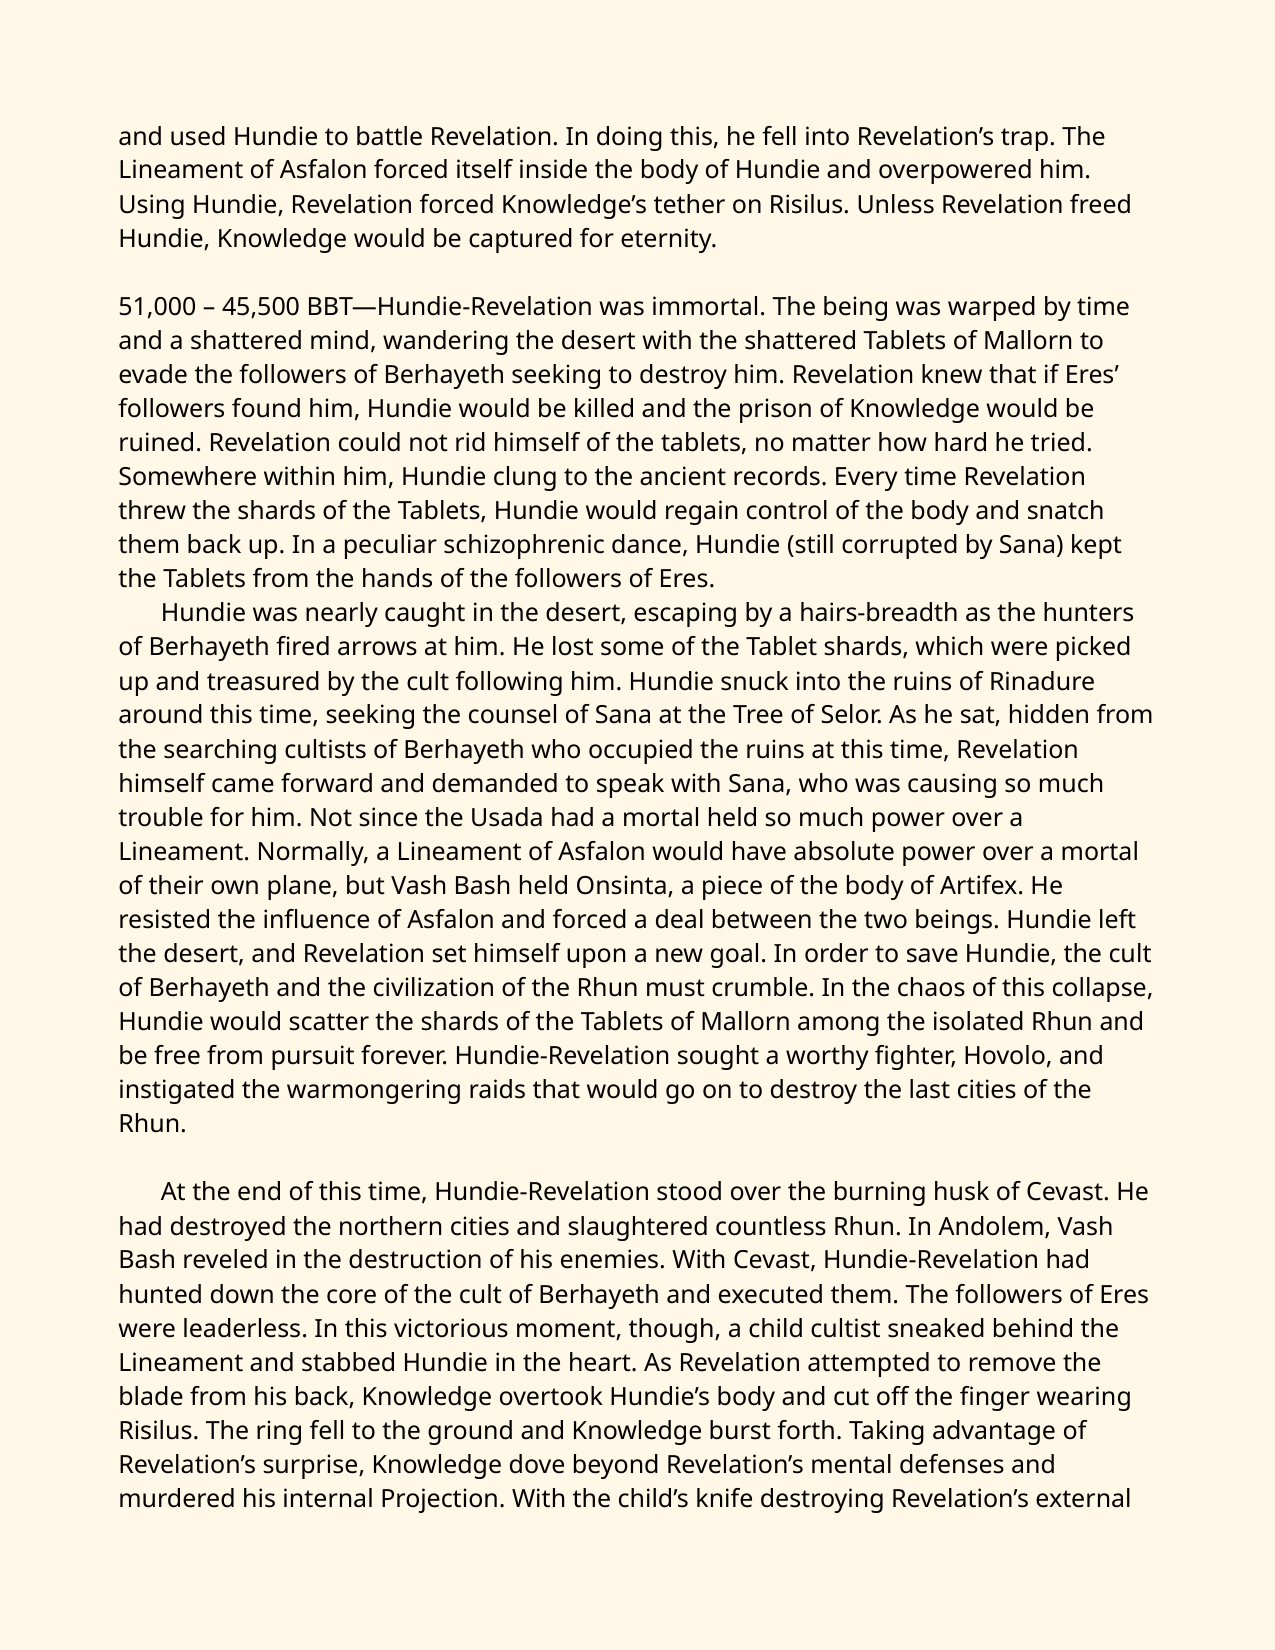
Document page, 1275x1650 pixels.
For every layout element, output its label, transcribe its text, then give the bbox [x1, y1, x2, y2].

text Hundie was nearly caught in the desert, escaping by a hairs-breadth as the hunters of Berhayeth fired arrows at him. He lost some of the Tablet shards, which were picked up and treasured by the cult following him. Hundie snuck into the ruins of Rinadure around this time, seeking the counsel of Sana at the Tree of Selor. As he sat, hidden from the searching cultists of Berhayeth who occupied the ruins at this time, Revelation himself came forward and demanded to speak with Sana, who was causing so much trouble for him. Not since the Usada had a mortal held so much power over a Lineament. Normally, a Lineament of Asfalon would have absolute power over a mortal of their own plane, but Vash Bash held Onsinta, a piece of the body of Artifex. He resisted the influence of Asfalon and forced a deal between the two beings. Hundie left the desert, and Revelation set himself upon a new goal. In order to save Hundie, the cult of Berhayeth and the civilization of the Rhun must crumble. In the chaos of this collapse, Hundie would scatter the shards of the Tablets of Mallorn among the isolated Rhun and be free from pursuit forever. Hundie-Revelation sought a worthy fighter, Hovolo, and instigated the warmongering raids that would go on to destroy the last cities of the Rhun. [118, 595, 1157, 1140]
text and used Hundie to battle Revelation. In doing this, he fell into Revelation’s trap. The Lineament of Asfalon forced itself inside the body of Hundie and overpowered him. Using Hundie, Revelation forced Knowledge’s tether on Risilus. Unless Revelation freed Hundie, Knowledge would be captured for eternity. [118, 118, 1157, 254]
text At the end of this time, Hundie-Revelation stood over the burning husk of Cevast. He had destroyed the northern cities and slaughtered countless Rhun. In Andolem, Vash Bash reveled in the destruction of his enemies. With Cevast, Hundie-Revelation had hunted down the core of the cult of Berhayeth and executed them. The followers of Eres were leaderless. In this victorious moment, though, a child cultist sneaked behind the Lineament and stabbed Hundie in the heart. As Revelation attempted to remove the blade from his back, Knowledge overtook Hundie’s body and cut off the finger wearing Risilus. The ring fell to the ground and Knowledge burst forth. Taking advantage of Revelation’s surprise, Knowledge dove beyond Revelation’s mental defenses and murdered his internal Projection. With the child’s knife destroying Revelation’s external [118, 1174, 1157, 1515]
text 51,000 – 45,500 BBT—Hundie-Revelation was immortal. The being was warped by time and a shattered mind, wandering the desert with the shattered Tablets of Mallorn to evade the followers of Berhayeth seeking to destroy him. Revelation knew that if Eres’ followers found him, Hundie would be killed and the prison of Knowledge would be ruined. Revelation could not rid himself of the tablets, no matter how hard he tried. Somewhere within him, Hundie clung to the ancient records. Every time Revelation threw the shards of the Tablets, Hundie would regain control of the body and snatch them back up. In a peculiar schizophrenic dance, Hundie (still corrupted by Sana) kept the Tablets from the hands of the followers of Eres. [118, 288, 1157, 595]
